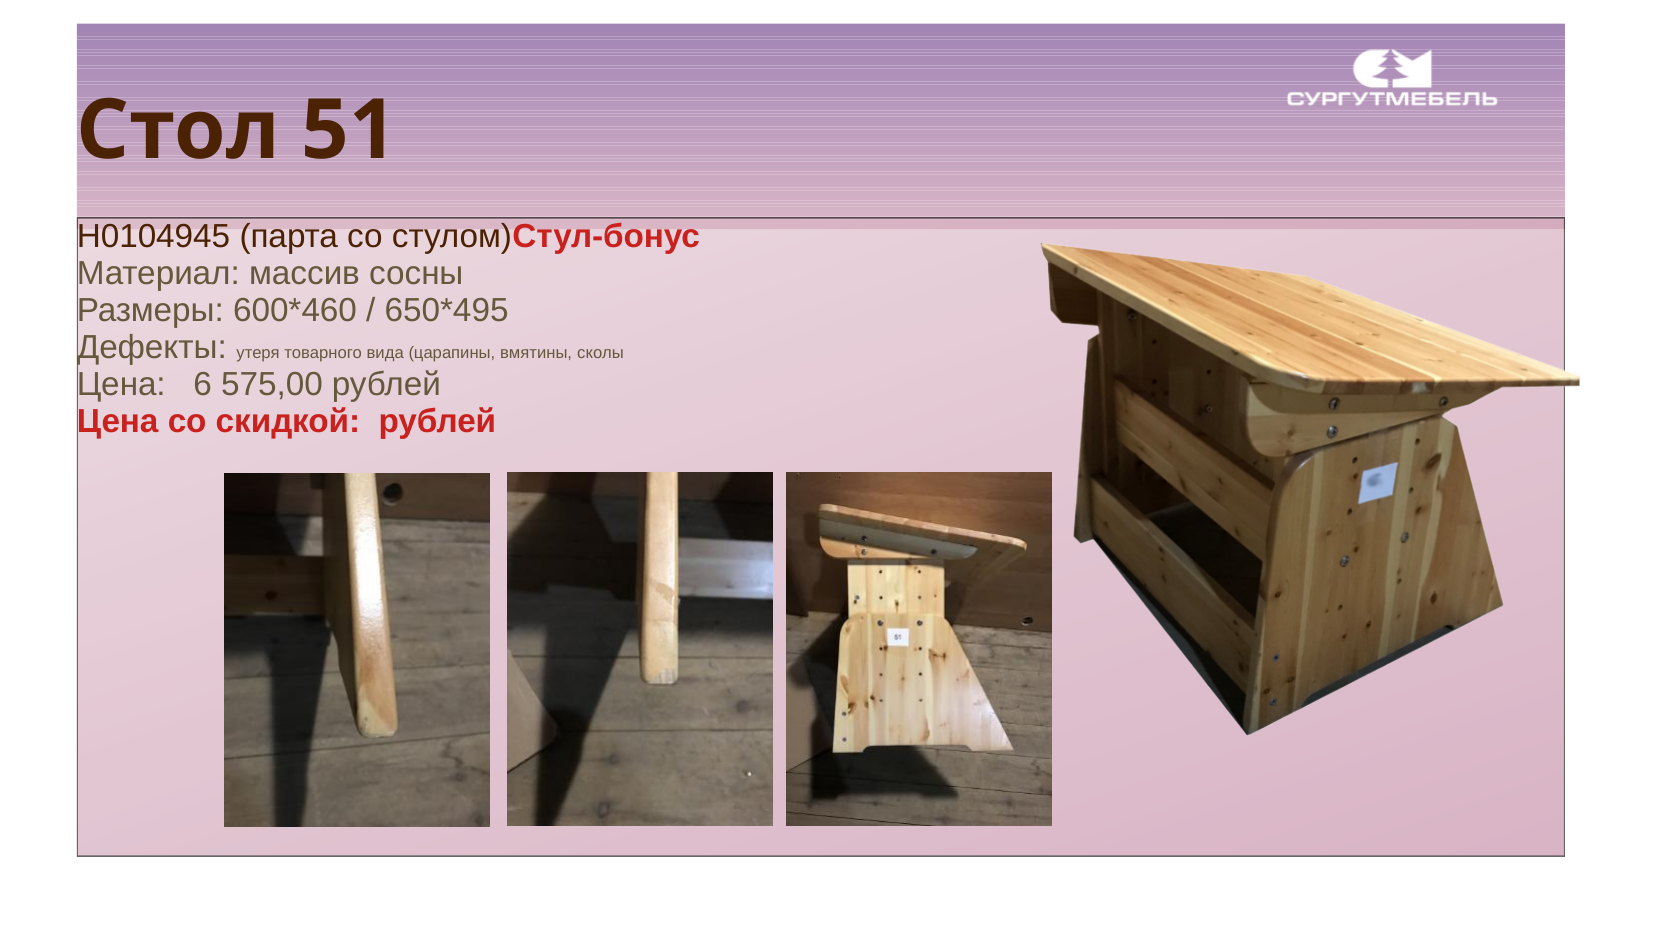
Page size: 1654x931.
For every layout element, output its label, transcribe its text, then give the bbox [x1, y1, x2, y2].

picture [507, 472, 773, 826]
subtitle Н0104945 (парта со стулом)Стул-бонус Материал: массив сосны Размеры: 600*460 / 650*495 Дефекты: утеря товарного вида (царапины, вмятины, сколы Цена: 6 575,00 рублей Цена со скидкой: рублей [76, 217, 1565, 857]
picture [1262, 5, 1513, 170]
picture [786, 177, 1594, 826]
title Стол 51 [76, 23, 1565, 217]
picture [224, 473, 490, 827]
